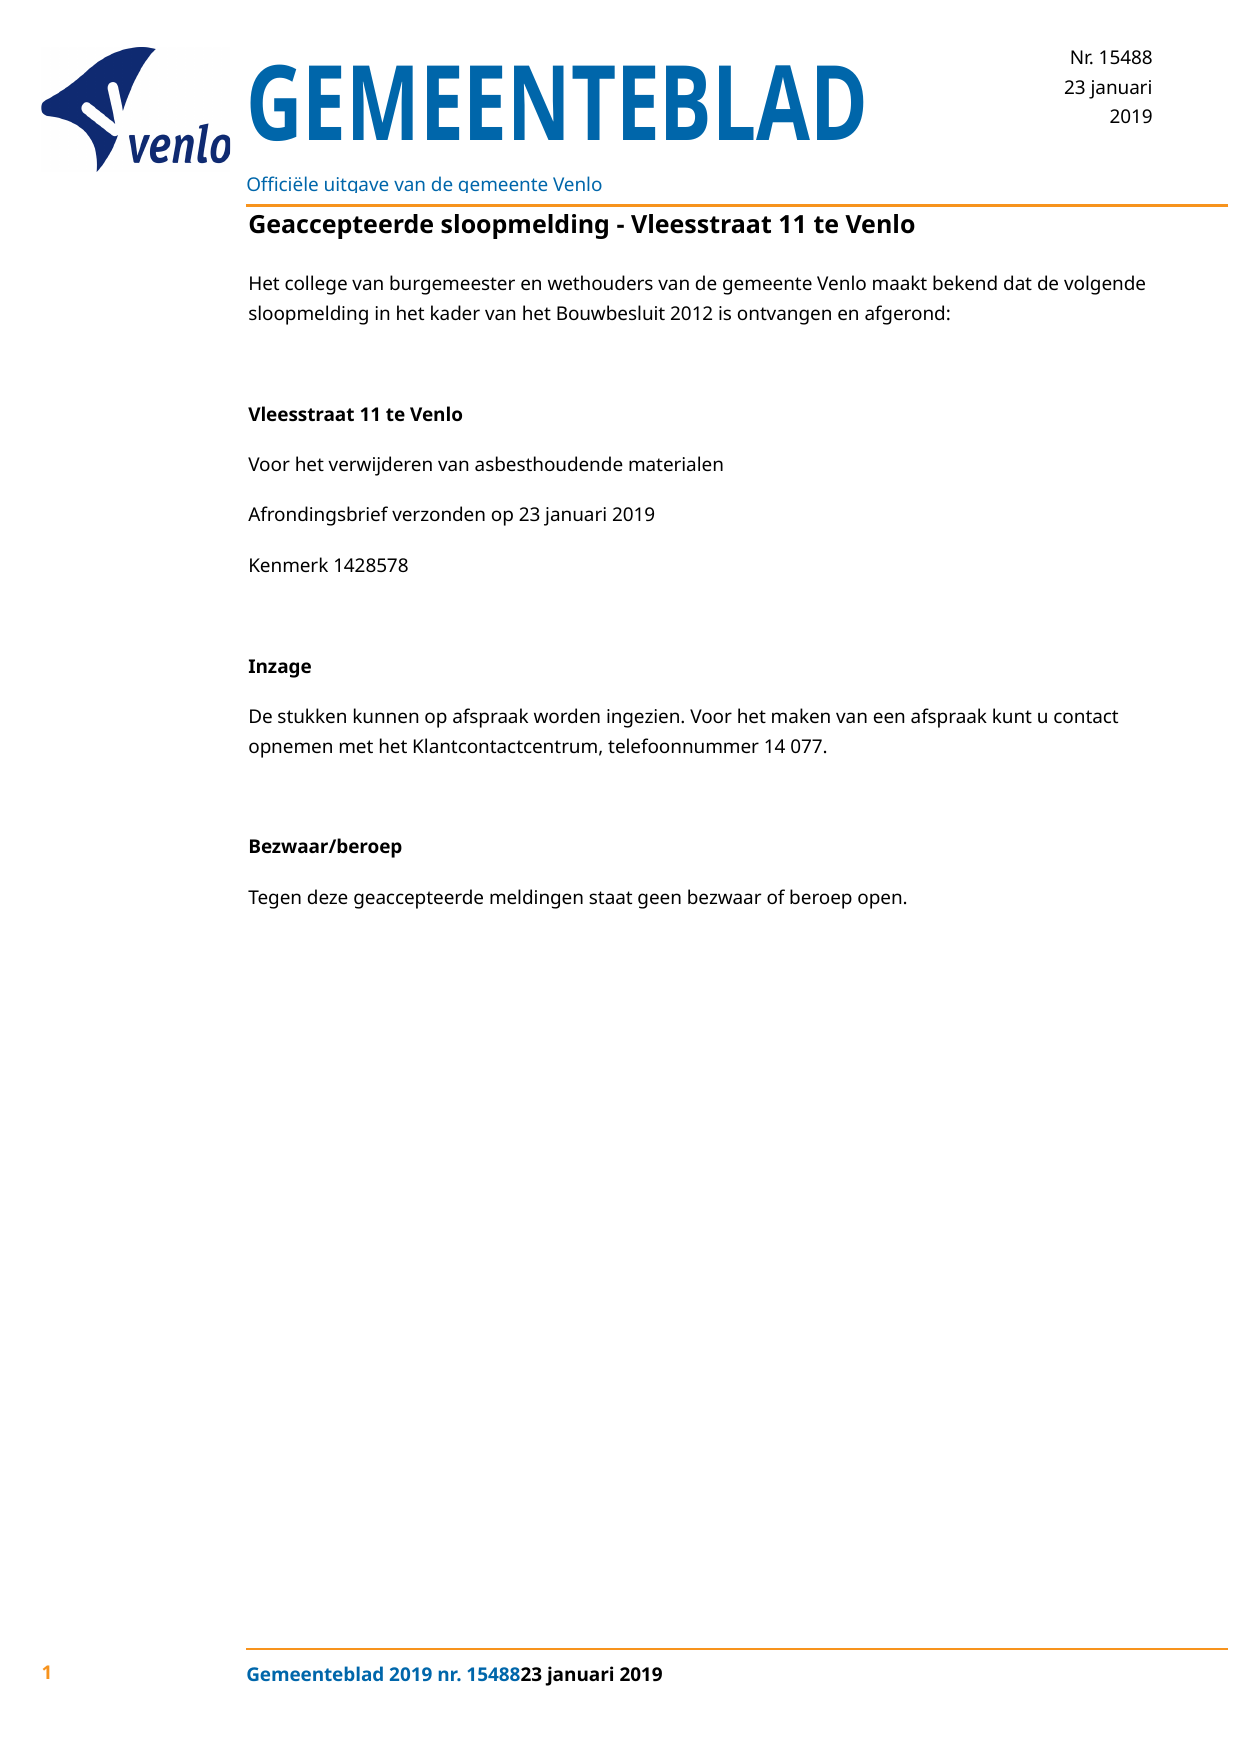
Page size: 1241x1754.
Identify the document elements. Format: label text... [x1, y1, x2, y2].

text Bezwaar/beroep [248, 834, 1152, 859]
picture [41, 47, 231, 172]
text Het college van burgemeester en wethouders van de gemeente Venlo maakt bekend dat de volgende sloopmelding in het kader van het Bouwbesluit 2012 is ontvangen en afgerond: [248, 270, 1152, 326]
text Kenmerk 1428578 [248, 552, 1152, 578]
text Afrondingsbrief verzonden op 23 januari 2019 [248, 502, 1152, 527]
text Inzage [248, 653, 1152, 678]
text Vleesstraat 11 te Venlo [248, 401, 1152, 426]
text De stukken kunnen op afspraak worden ingezien. Voor het maken van een afspraak kunt u contact opnemen met het Klantcontactcentrum, telefoonnummer 14 077. [248, 703, 1152, 758]
text Tegen deze geaccepteerde meldingen staat geen bezwaar of beroep open. [248, 884, 1152, 910]
text Voor het verwijderen van asbesthoudende materialen [248, 451, 1152, 477]
text Geaccepteerde sloopmelding - Vleesstraat 11 te Venlo [248, 207, 1152, 241]
